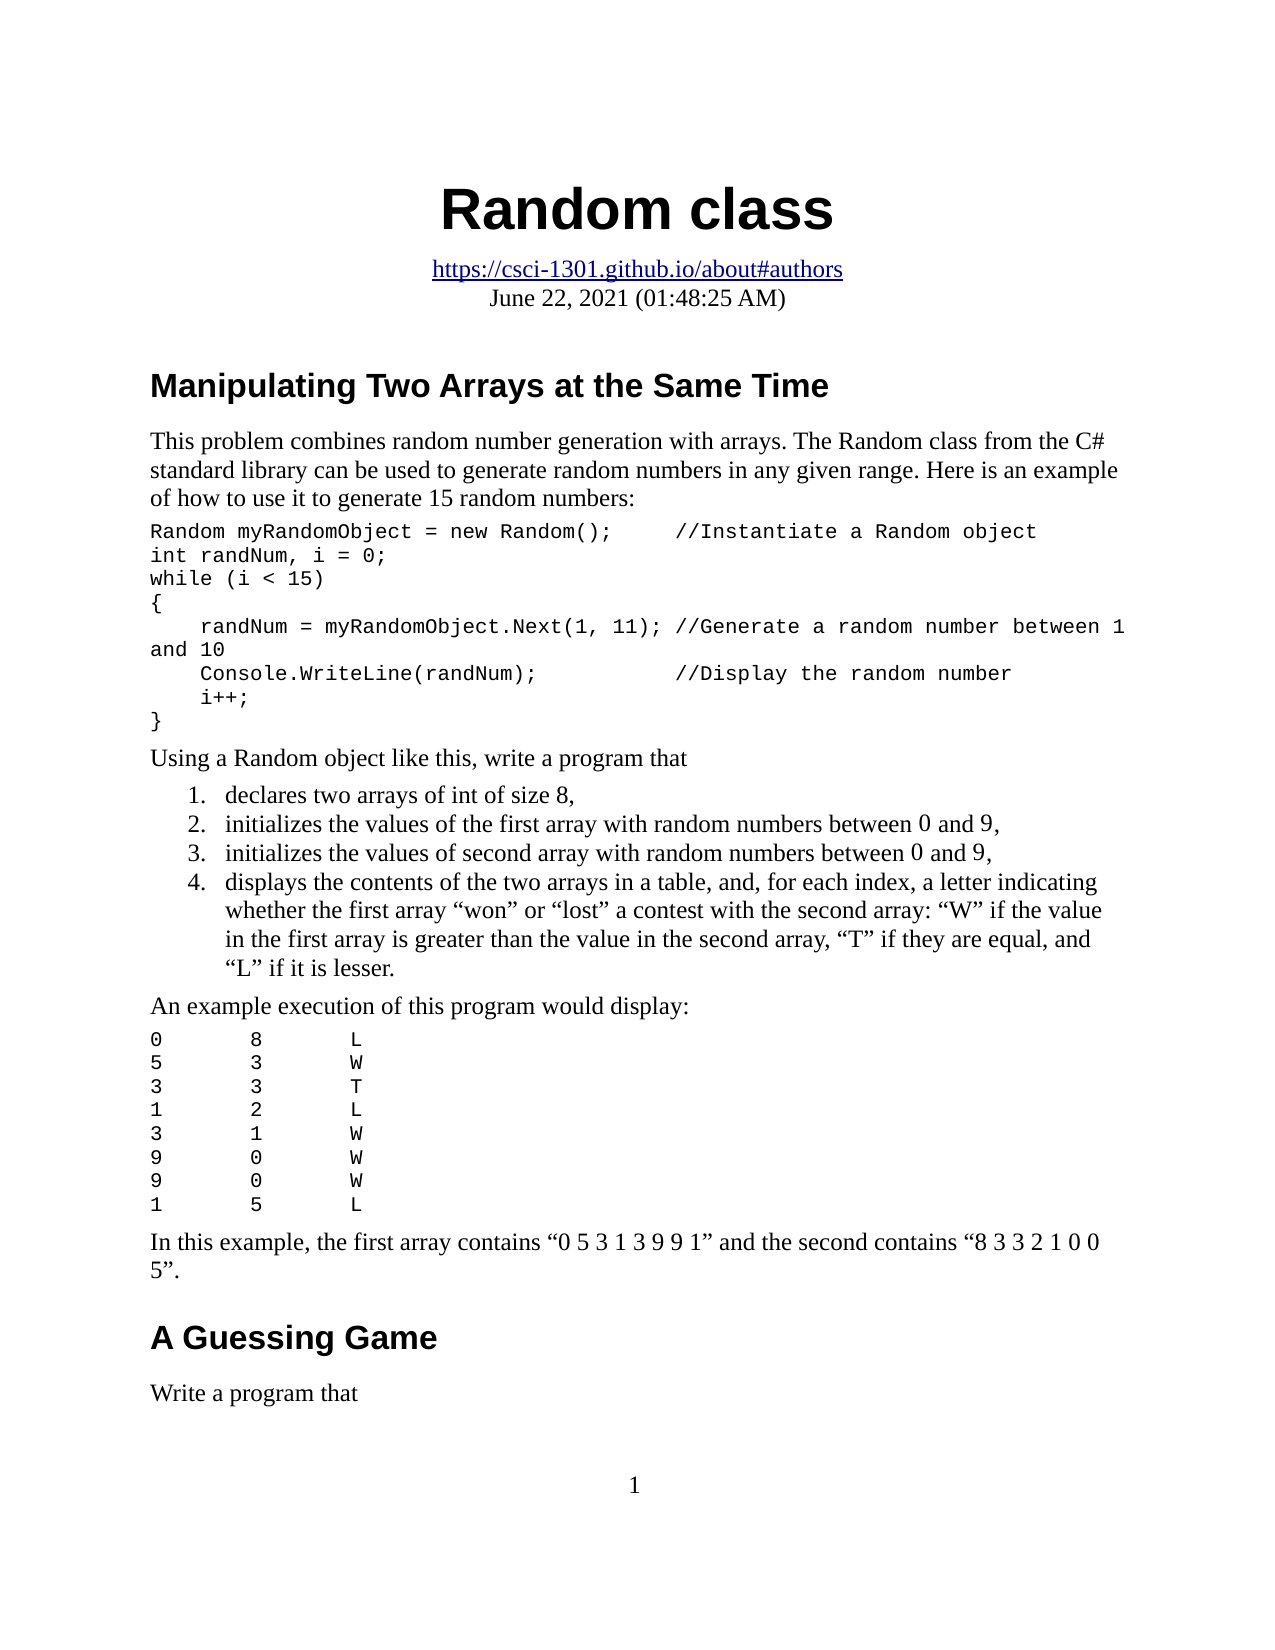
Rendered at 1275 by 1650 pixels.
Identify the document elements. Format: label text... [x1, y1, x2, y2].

subtitle A Guessing Game [150, 1318, 1125, 1357]
title Random class [150, 175, 1125, 242]
text 5 3 W [150, 1052, 1125, 1076]
list declares two arrays of int of size 8, [187, 781, 1125, 809]
text In this example, the first array contains “0 5 3 1 3 9 9 1” and the second contains “8 3 3 2 1 0 0 5”. [150, 1227, 1125, 1284]
text { [150, 592, 1125, 616]
text randNum = myRandomObject.Next(1, 11); //Generate a random number between 1 and 10 [150, 616, 1125, 663]
text 1 2 L [150, 1099, 1125, 1123]
text i++; [150, 687, 1125, 710]
text This problem combines random number generation with arrays. The Random class from the C# standard library can be used to generate random numbers in any given range. Here is an example of how to use it to generate 15 random numbers: [150, 426, 1125, 512]
text June 22, 2021 (01:48:25 AM) [150, 283, 1125, 312]
text while (i < 15) [150, 568, 1125, 592]
text 0 8 L [150, 1028, 1125, 1052]
text } [150, 710, 1125, 734]
text Using a Random object like this, write a program that [150, 743, 1125, 772]
text 9 0 W [150, 1170, 1125, 1194]
text https://csci-1301.github.io/about#authors [150, 254, 1125, 283]
text An example execution of this program would display: [150, 991, 1125, 1019]
text Console.WriteLine(randNum); //Display the random number [150, 663, 1125, 687]
subtitle Manipulating Two Arrays at the Same Time [150, 366, 1125, 404]
text Write a program that [150, 1378, 1125, 1407]
text 1 5 L [150, 1194, 1125, 1218]
list initializes the values of second array with random numbers between and , [187, 838, 1125, 867]
text 3 3 T [150, 1076, 1125, 1099]
text 9 0 W [150, 1147, 1125, 1170]
list initializes the values of the first array with random numbers between and , [187, 809, 1125, 838]
text int randNum, i = 0; [150, 545, 1125, 568]
text 3 1 W [150, 1123, 1125, 1147]
text Random myRandomObject = new Random(); //Instantiate a Random object [150, 521, 1125, 545]
list displays the contents of the two arrays in a table, and, for each index, a letter indicating whether the first array “won” or “lost” a contest with the second array: “W” if the value in the first array is greater than the value in the second array, “T” if they are equal, and “L” if it is lesser. [187, 867, 1125, 982]
